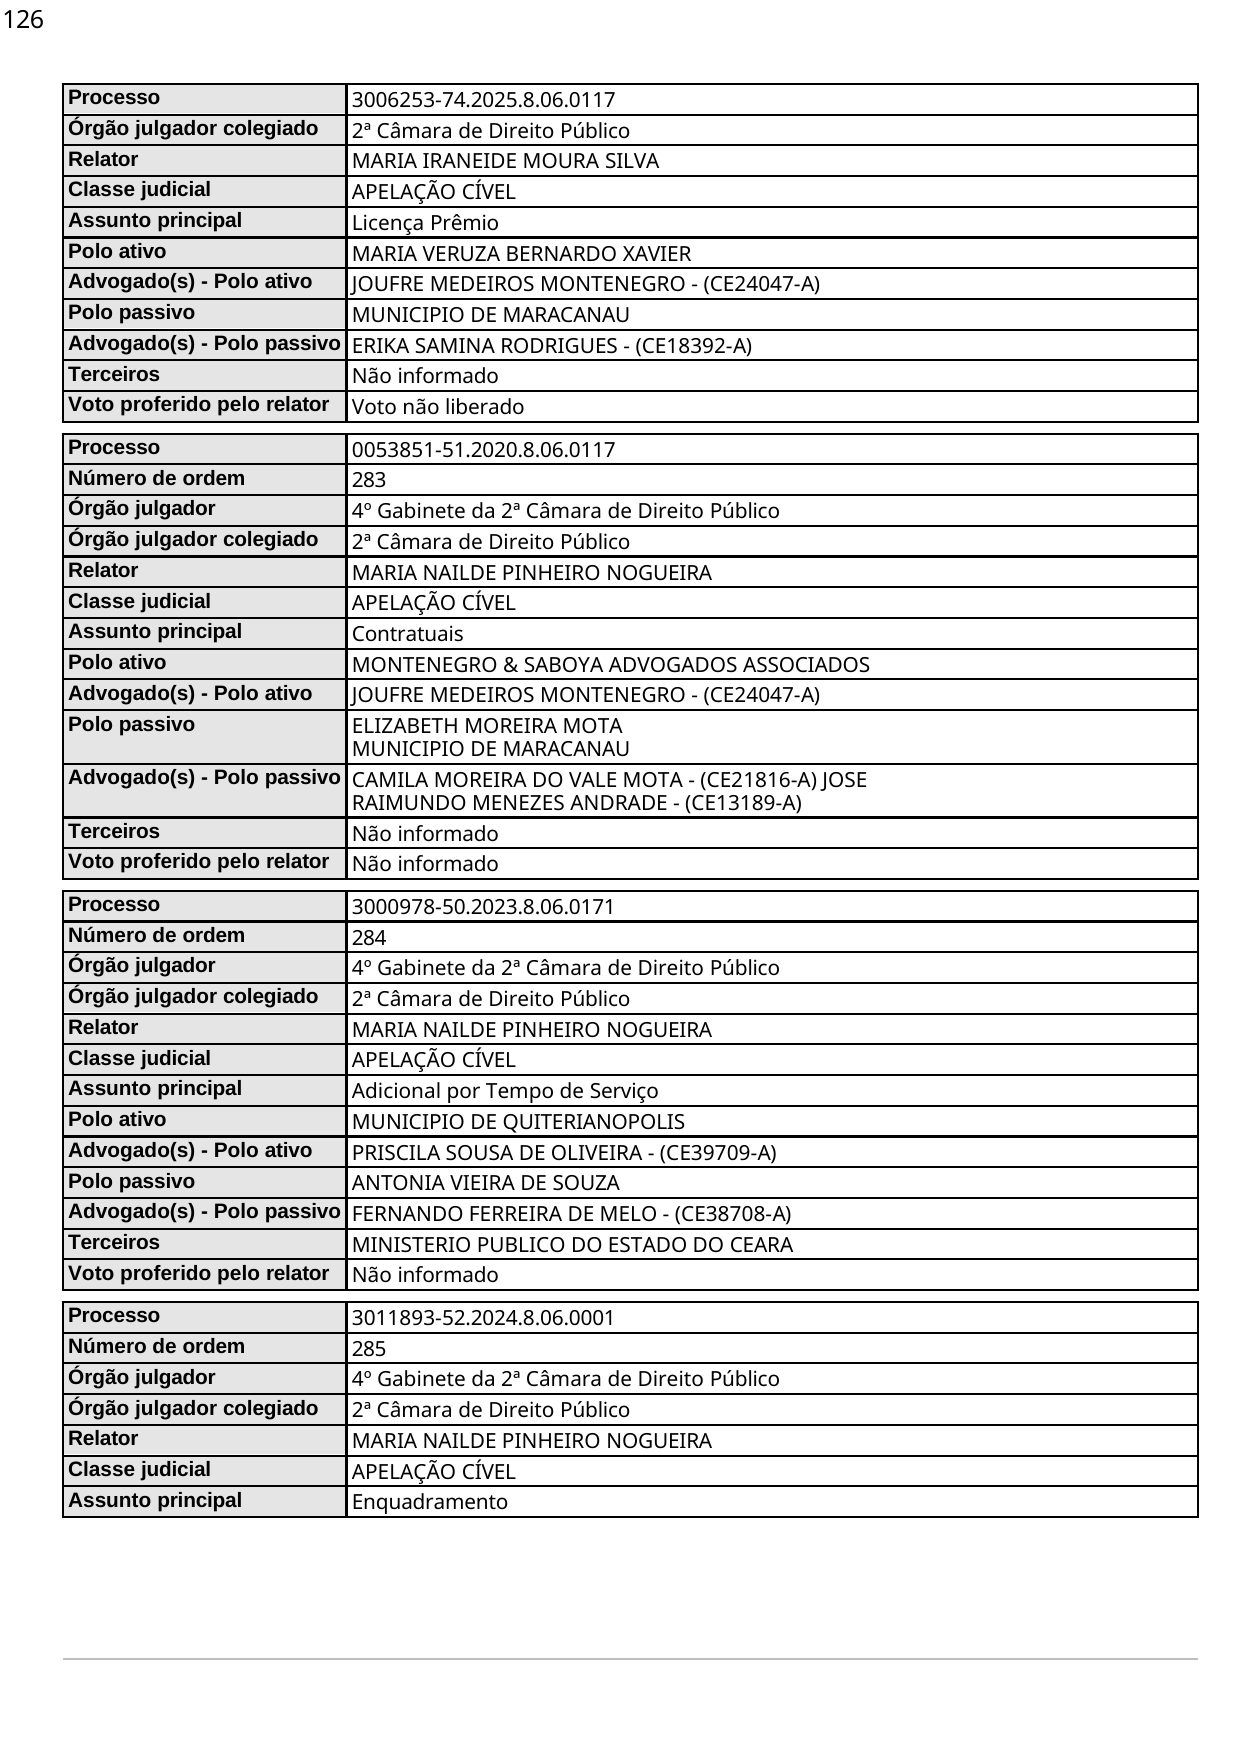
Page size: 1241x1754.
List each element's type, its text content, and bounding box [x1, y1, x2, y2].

table_cell APELAÇÃO CÍVEL [348, 1045, 1197, 1074]
table_cell Órgão julgador colegiado [64, 116, 345, 144]
table_cell PRISCILA SOUSA DE OLIVEIRA - (CE39709-A) [348, 1138, 1197, 1166]
table_cell MARIA IRANEIDE MOURA SILVA [348, 146, 1197, 175]
table_cell Polo passivo [64, 711, 345, 763]
table_cell Relator [64, 1015, 345, 1043]
table_cell 285 [348, 1334, 1197, 1362]
table_cell Advogado(s) - Polo passivo [64, 765, 345, 816]
table_cell Assunto principal [64, 1076, 345, 1105]
table_header 3006253-74.2025.8.06.0117 [348, 85, 1197, 113]
table_cell 4º Gabinete da 2ª Câmara de Direito Público [348, 1364, 1197, 1393]
table_cell Advogado(s) - Polo passivo [64, 331, 345, 359]
table_cell ERIKA SAMINA RODRIGUES - (CE18392-A) [348, 331, 1197, 359]
table_cell Advogado(s) - Polo passivo [64, 1199, 345, 1228]
table_cell Órgão julgador [64, 496, 345, 525]
table_cell Relator [64, 1426, 345, 1454]
table_cell Não informado [348, 1260, 1197, 1289]
table_cell Órgão julgador colegiado [64, 1395, 345, 1424]
table_header Processo [64, 435, 345, 463]
table_cell Adicional por Tempo de Serviço [348, 1076, 1197, 1105]
table_cell FERNANDO FERREIRA DE MELO - (CE38708-A) [348, 1199, 1197, 1228]
table_cell Classe judicial [64, 1045, 345, 1074]
table_header Processo [64, 892, 345, 920]
table_cell Polo ativo [64, 1107, 345, 1135]
table_cell Advogado(s) - Polo ativo [64, 269, 345, 298]
table_cell Órgão julgador colegiado [64, 527, 345, 555]
table_cell 2ª Câmara de Direito Público [348, 527, 1197, 555]
table_cell Não informado [348, 361, 1197, 390]
table_cell Licença Prêmio [348, 208, 1197, 236]
table_cell JOUFRE MEDEIROS MONTENEGRO - (CE24047-A) [348, 680, 1197, 709]
table_cell Não informado [348, 819, 1197, 847]
table_cell Órgão julgador colegiado [64, 984, 345, 1012]
table_cell ELIZABETH MOREIRA MOTA MUNICIPIO DE MARACANAU [348, 711, 1197, 763]
table_cell 2ª Câmara de Direito Público [348, 1395, 1197, 1424]
table_header 3011893-52.2024.8.06.0001 [348, 1303, 1197, 1332]
table_cell 2ª Câmara de Direito Público [348, 116, 1197, 144]
table_cell 4º Gabinete da 2ª Câmara de Direito Público [348, 496, 1197, 525]
table_cell Polo passivo [64, 300, 345, 328]
table_cell MUNICIPIO DE MARACANAU [348, 300, 1197, 328]
table_cell Classe judicial [64, 588, 345, 617]
table_cell APELAÇÃO CÍVEL [348, 588, 1197, 617]
table_cell Número de ordem [64, 923, 345, 951]
table_header Processo [64, 85, 345, 113]
table_cell Polo passivo [64, 1168, 345, 1197]
table_cell Contratuais [348, 619, 1197, 648]
table_cell MUNICIPIO DE QUITERIANOPOLIS [348, 1107, 1197, 1135]
table_cell Assunto principal [64, 1487, 345, 1516]
table_cell ANTONIA VIEIRA DE SOUZA [348, 1168, 1197, 1197]
table_cell Classe judicial [64, 1457, 345, 1485]
table_cell Relator [64, 558, 345, 586]
table_cell Voto proferido pelo relator [64, 392, 345, 421]
table_cell JOUFRE MEDEIROS MONTENEGRO - (CE24047-A) [348, 269, 1197, 298]
table_cell Polo ativo [64, 239, 345, 267]
table_cell MONTENEGRO & SABOYA ADVOGADOS ASSOCIADOS [348, 650, 1197, 678]
table_cell Número de ordem [64, 1334, 345, 1362]
table_cell Enquadramento [348, 1487, 1197, 1516]
table_cell Advogado(s) - Polo ativo [64, 1138, 345, 1166]
table_cell MARIA VERUZA BERNARDO XAVIER [348, 239, 1197, 267]
table_cell Terceiros [64, 1230, 345, 1258]
table_cell Polo ativo [64, 650, 345, 678]
table_header Processo [64, 1303, 345, 1332]
table_cell CAMILA MOREIRA DO VALE MOTA - (CE21816-A) JOSE RAIMUNDO MENEZES ANDRADE - (CE13189-A) [348, 765, 1197, 816]
table_header 3000978-50.2023.8.06.0171 [348, 892, 1197, 920]
table_cell Número de ordem [64, 465, 345, 494]
table_cell 283 [348, 465, 1197, 494]
table_cell Classe judicial [64, 177, 345, 206]
table_cell Assunto principal [64, 619, 345, 648]
table_cell 4º Gabinete da 2ª Câmara de Direito Público [348, 953, 1197, 982]
table_cell Advogado(s) - Polo ativo [64, 680, 345, 709]
table_cell Terceiros [64, 361, 345, 390]
table_cell 2ª Câmara de Direito Público [348, 984, 1197, 1012]
table_cell Voto proferido pelo relator [64, 1260, 345, 1289]
table_header 0053851-51.2020.8.06.0117 [348, 435, 1197, 463]
table_cell Relator [64, 146, 345, 175]
table_cell Não informado [348, 849, 1197, 878]
table_cell MARIA NAILDE PINHEIRO NOGUEIRA [348, 1426, 1197, 1454]
table_cell Órgão julgador [64, 953, 345, 982]
table_cell Voto proferido pelo relator [64, 849, 345, 878]
table_cell APELAÇÃO CÍVEL [348, 1457, 1197, 1485]
table_cell Assunto principal [64, 208, 345, 236]
table_cell APELAÇÃO CÍVEL [348, 177, 1197, 206]
table_cell MINISTERIO PUBLICO DO ESTADO DO CEARA [348, 1230, 1197, 1258]
table_cell Órgão julgador [64, 1364, 345, 1393]
table_cell MARIA NAILDE PINHEIRO NOGUEIRA [348, 558, 1197, 586]
table_cell 284 [348, 923, 1197, 951]
table_cell Terceiros [64, 819, 345, 847]
table_cell Voto não liberado [348, 392, 1197, 421]
table_cell MARIA NAILDE PINHEIRO NOGUEIRA [348, 1015, 1197, 1043]
